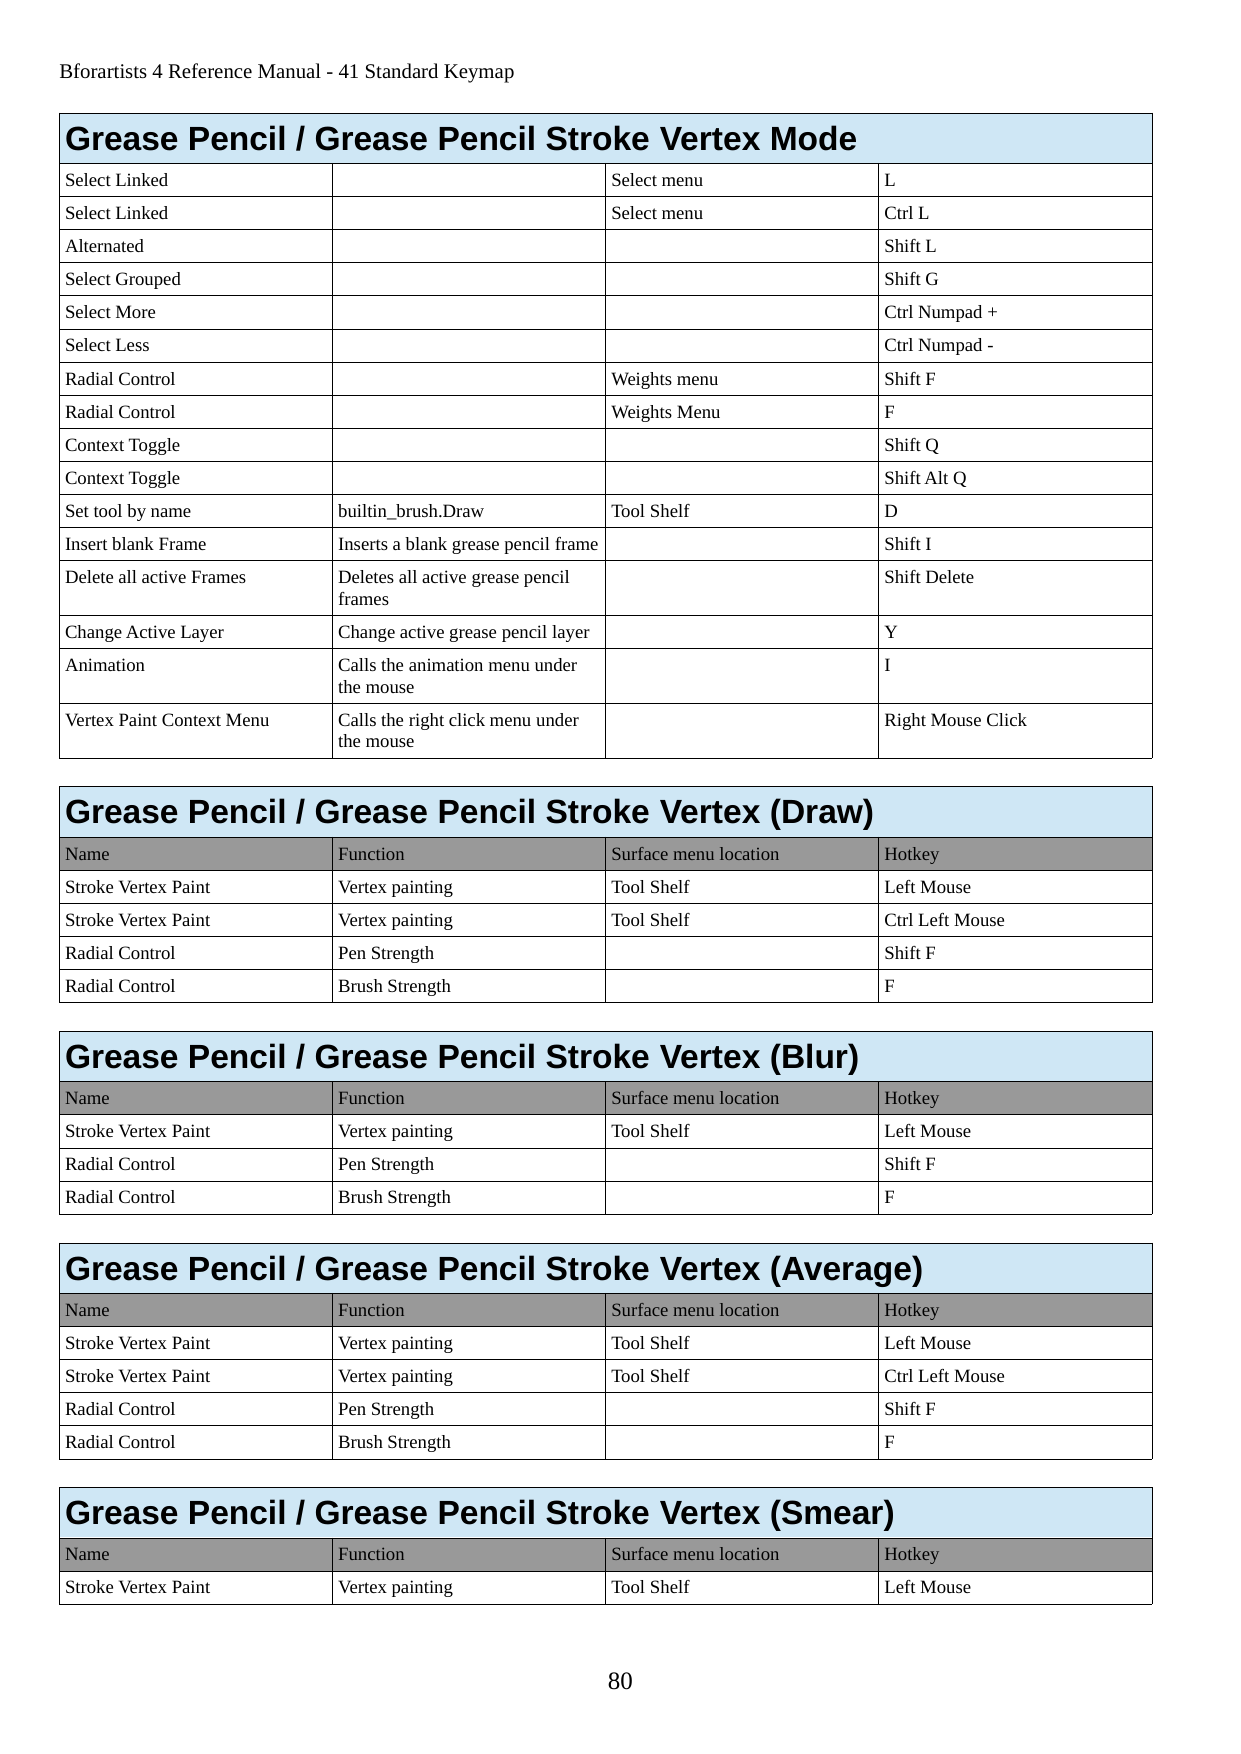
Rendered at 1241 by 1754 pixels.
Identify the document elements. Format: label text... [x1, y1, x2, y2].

table_cell [333, 429, 605, 461]
table_cell Radial Control [60, 396, 332, 428]
table_cell Name [60, 838, 332, 870]
table_cell Ctrl Numpad - [879, 330, 1152, 362]
table_cell Radial Control [60, 363, 332, 395]
table_cell Function [333, 1294, 605, 1326]
table_cell F [879, 1426, 1152, 1458]
table_cell Set tool by name [60, 495, 332, 527]
table_cell Brush Strength [333, 1426, 605, 1458]
table_cell Inserts a blank grease pencil frame [333, 528, 605, 560]
table_cell Stroke Vertex Paint [60, 1115, 332, 1147]
table_cell Stroke Vertex Paint [60, 871, 332, 903]
table_cell Shift L [879, 230, 1152, 262]
table_cell [606, 429, 878, 461]
table_cell Function [333, 838, 605, 870]
table_cell Radial Control [60, 1393, 332, 1425]
table_cell Name [60, 1294, 332, 1326]
table_cell Weights menu [606, 363, 878, 395]
table_cell [606, 263, 878, 295]
table_cell Brush Strength [333, 1182, 605, 1214]
table_cell Left Mouse [879, 871, 1152, 903]
table_cell Shift F [879, 363, 1152, 395]
table_cell Weights Menu [606, 396, 878, 428]
table_cell Pen Strength [333, 937, 605, 969]
table_cell Surface menu location [606, 1082, 878, 1114]
table_cell Vertex painting [333, 1327, 605, 1359]
table_cell Select Grouped [60, 263, 332, 295]
table_cell Ctrl Left Mouse [879, 904, 1152, 936]
table_cell Vertex painting [333, 1115, 605, 1147]
table_cell [606, 528, 878, 560]
table_cell [606, 704, 878, 757]
table_cell [606, 649, 878, 703]
table_cell Vertex Paint Context Menu [60, 704, 332, 757]
table_cell Hotkey [879, 1294, 1152, 1326]
table_cell Select menu [606, 164, 878, 196]
table_cell Alternated [60, 230, 332, 262]
table_cell Shift G [879, 263, 1152, 295]
table_cell Right Mouse Click [879, 704, 1152, 757]
table_cell Shift F [879, 1149, 1152, 1181]
table_cell [333, 330, 605, 362]
table_cell Shift I [879, 528, 1152, 560]
table_cell Vertex painting [333, 904, 605, 936]
table_cell Calls the animation menu under the mouse [333, 649, 605, 703]
table_cell [333, 197, 605, 229]
table_cell D [879, 495, 1152, 527]
table_header Grease Pencil / Grease Pencil Stroke Vertex (Average) [60, 1244, 1152, 1293]
table_cell Radial Control [60, 1149, 332, 1181]
table_cell Function [333, 1539, 605, 1571]
table_cell L [879, 164, 1152, 196]
table_cell [606, 462, 878, 494]
table_cell Shift Delete [879, 561, 1152, 615]
table_cell Select Linked [60, 164, 332, 196]
table_cell [606, 330, 878, 362]
table_cell Select More [60, 296, 332, 328]
table_cell [606, 230, 878, 262]
table_cell Left Mouse [879, 1327, 1152, 1359]
table_cell Hotkey [879, 1539, 1152, 1571]
table_cell Surface menu location [606, 838, 878, 870]
table_cell [606, 1393, 878, 1425]
table_cell Context Toggle [60, 429, 332, 461]
table_header Grease Pencil / Grease Pencil Stroke Vertex (Draw) [60, 787, 1152, 837]
table_cell [606, 296, 878, 328]
table_cell F [879, 1182, 1152, 1214]
table_cell Name [60, 1539, 332, 1571]
table_cell Tool Shelf [606, 1572, 878, 1604]
table_cell Surface menu location [606, 1539, 878, 1571]
table_cell Context Toggle [60, 462, 332, 494]
table_cell Calls the right click menu under the mouse [333, 704, 605, 757]
table_cell [333, 462, 605, 494]
table_cell Tool Shelf [606, 904, 878, 936]
table_cell Delete all active Frames [60, 561, 332, 615]
table_cell [606, 1182, 878, 1214]
table_cell [333, 396, 605, 428]
table_cell Stroke Vertex Paint [60, 1572, 332, 1604]
table_cell Pen Strength [333, 1393, 605, 1425]
table_cell Left Mouse [879, 1115, 1152, 1147]
table_cell Vertex painting [333, 871, 605, 903]
table_cell Animation [60, 649, 332, 703]
table_cell builtin_brush.Draw [333, 495, 605, 527]
table_cell Tool Shelf [606, 1327, 878, 1359]
table_header Grease Pencil / Grease Pencil Stroke Vertex Mode [60, 114, 1152, 163]
table_cell [333, 263, 605, 295]
table_cell Select Less [60, 330, 332, 362]
table_cell [606, 937, 878, 969]
table_cell Shift Alt Q [879, 462, 1152, 494]
table_cell Radial Control [60, 970, 332, 1002]
table_cell [333, 230, 605, 262]
table_cell [333, 296, 605, 328]
table_cell Select menu [606, 197, 878, 229]
table_cell Hotkey [879, 1082, 1152, 1114]
table_cell I [879, 649, 1152, 703]
table_cell Vertex painting [333, 1572, 605, 1604]
table_cell [606, 616, 878, 648]
table_cell Brush Strength [333, 970, 605, 1002]
table_cell Tool Shelf [606, 495, 878, 527]
table_cell Radial Control [60, 937, 332, 969]
table_cell F [879, 396, 1152, 428]
table_cell Left Mouse [879, 1572, 1152, 1604]
table_cell [606, 561, 878, 615]
table_cell [606, 1149, 878, 1181]
table_cell Change active grease pencil layer [333, 616, 605, 648]
table_cell Hotkey [879, 838, 1152, 870]
table_cell Y [879, 616, 1152, 648]
table_cell Ctrl L [879, 197, 1152, 229]
table_cell Surface menu location [606, 1294, 878, 1326]
table_cell Ctrl Left Mouse [879, 1360, 1152, 1392]
table_cell Ctrl Numpad + [879, 296, 1152, 328]
table_cell Radial Control [60, 1182, 332, 1214]
table_cell Pen Strength [333, 1149, 605, 1181]
table_cell Tool Shelf [606, 1115, 878, 1147]
table_header Grease Pencil / Grease Pencil Stroke Vertex (Blur) [60, 1032, 1152, 1081]
table_cell Change Active Layer [60, 616, 332, 648]
table_cell Tool Shelf [606, 871, 878, 903]
table_cell [606, 970, 878, 1002]
table_cell Tool Shelf [606, 1360, 878, 1392]
table_cell Radial Control [60, 1426, 332, 1458]
table_cell Stroke Vertex Paint [60, 1327, 332, 1359]
table_cell Shift F [879, 937, 1152, 969]
table_cell Stroke Vertex Paint [60, 904, 332, 936]
table_cell Insert blank Frame [60, 528, 332, 560]
table_cell Function [333, 1082, 605, 1114]
table_cell [333, 164, 605, 196]
table_cell F [879, 970, 1152, 1002]
table_cell Select Linked [60, 197, 332, 229]
table_cell Vertex painting [333, 1360, 605, 1392]
table_header Grease Pencil / Grease Pencil Stroke Vertex (Smear) [60, 1488, 1152, 1537]
table_cell Shift F [879, 1393, 1152, 1425]
table_cell [333, 363, 605, 395]
table_cell Stroke Vertex Paint [60, 1360, 332, 1392]
table_cell Deletes all active grease pencil frames [333, 561, 605, 615]
table_cell Name [60, 1082, 332, 1114]
table_cell Shift Q [879, 429, 1152, 461]
table_cell [606, 1426, 878, 1458]
